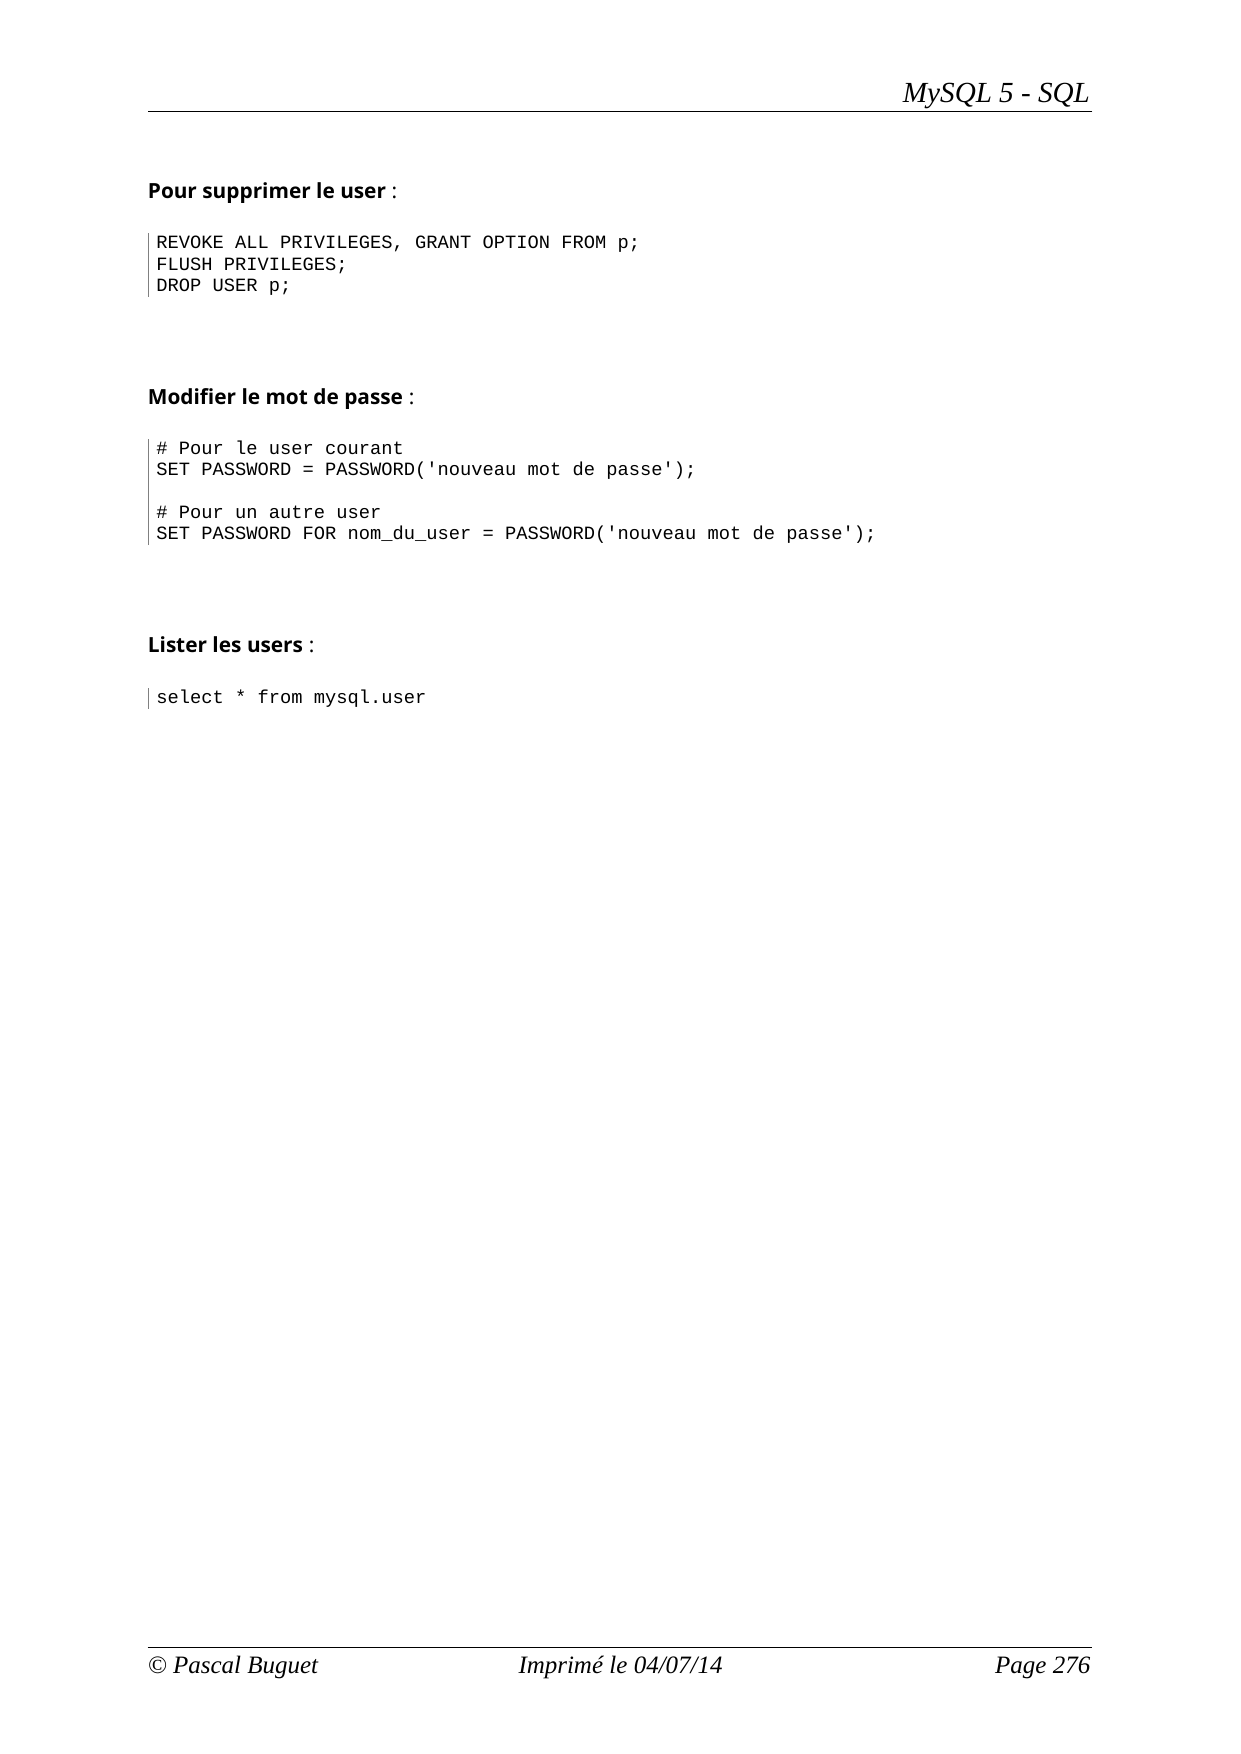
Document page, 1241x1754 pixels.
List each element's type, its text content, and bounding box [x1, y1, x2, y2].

text # Pour le user courant [149, 439, 1092, 460]
text Lister les users : [148, 631, 1092, 659]
text # Pour un autre user [149, 503, 1092, 524]
text Modifier le mot de passe : [148, 382, 1092, 411]
text FLUSH PRIVILEGES; [149, 254, 1092, 276]
text SET PASSWORD = PASSWORD('nouveau mot de passe'); [149, 460, 1092, 481]
text REVOKE ALL PRIVILEGES, GRANT OPTION FROM p; [149, 233, 1092, 254]
text SET PASSWORD FOR nom_du_user = PASSWORD('nouveau mot de passe'); [149, 524, 1092, 545]
text DROP USER p; [149, 276, 1092, 297]
text select * from mysql.user [148, 687, 1092, 709]
text Pour supprimer le user : [148, 176, 1092, 204]
